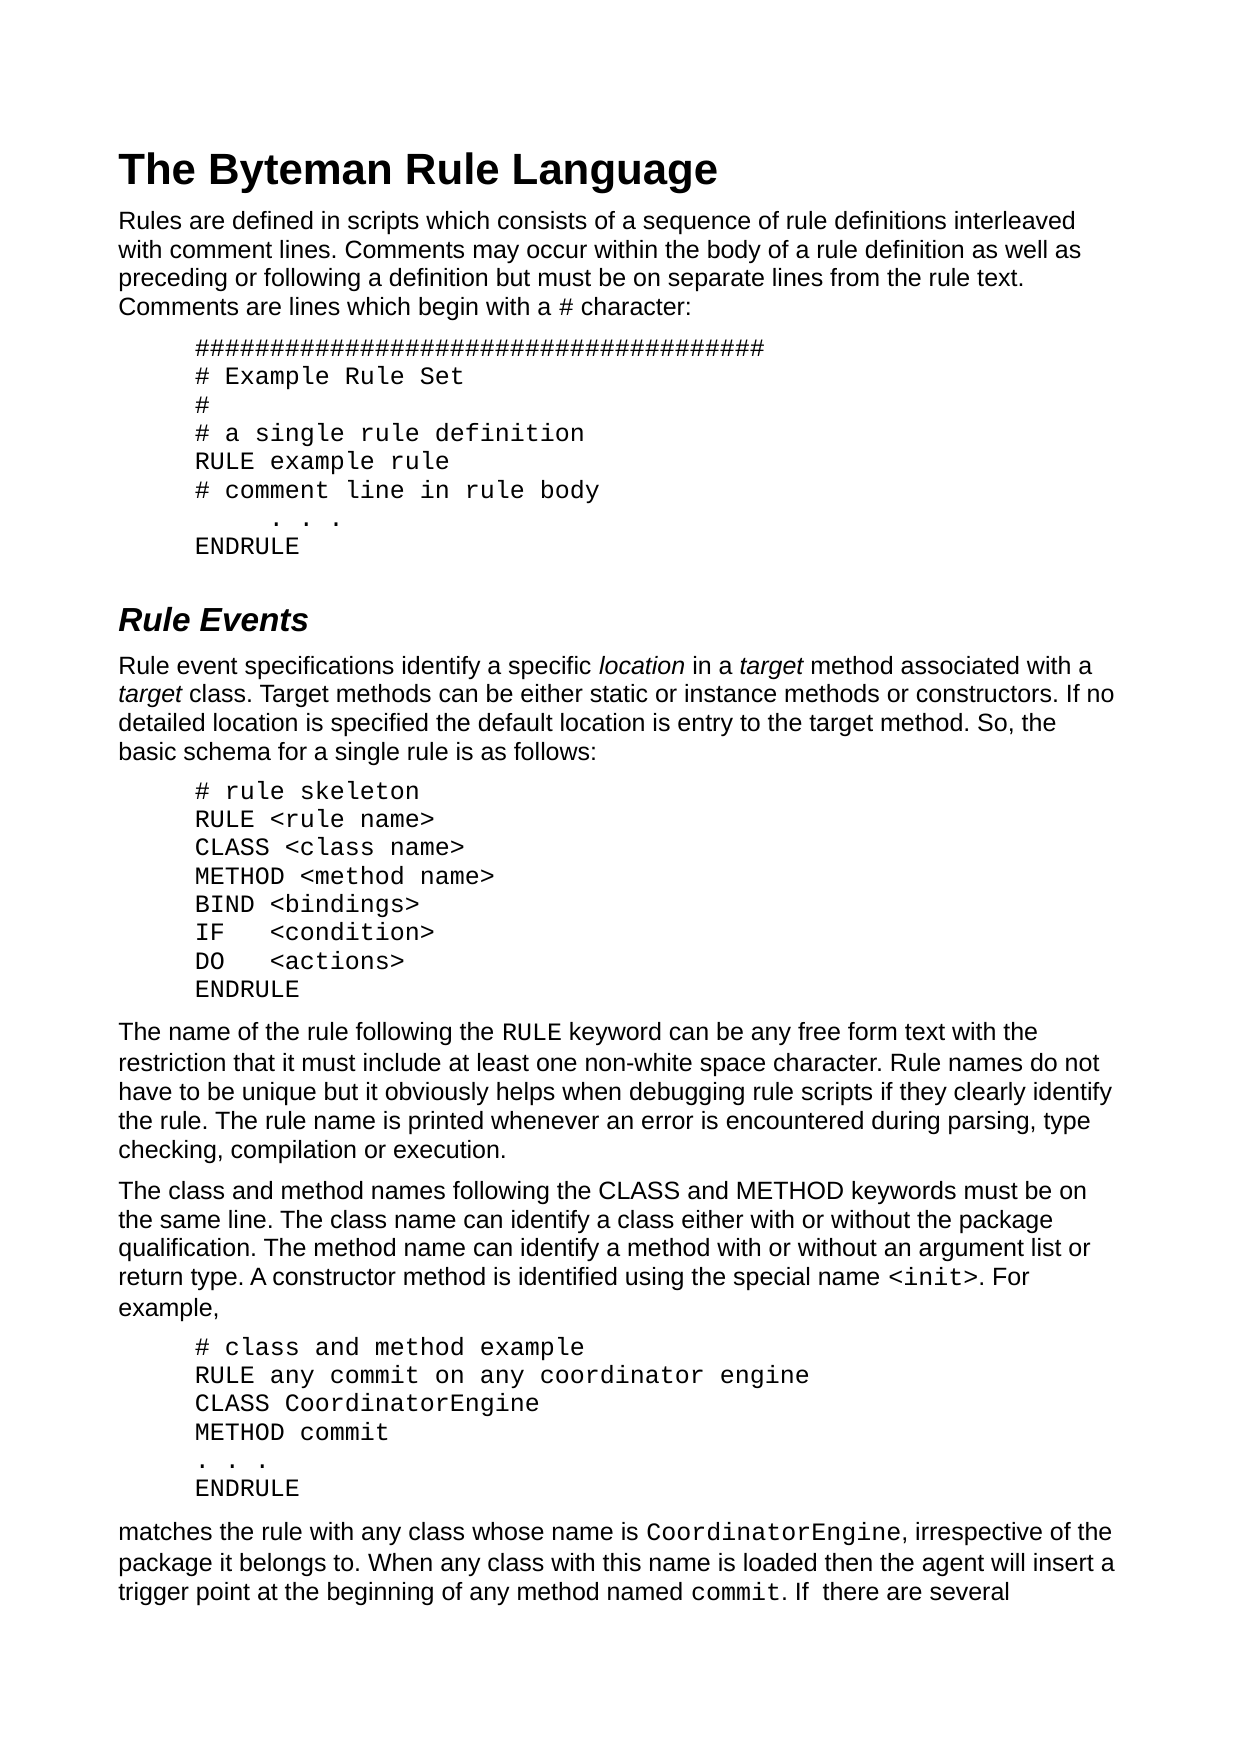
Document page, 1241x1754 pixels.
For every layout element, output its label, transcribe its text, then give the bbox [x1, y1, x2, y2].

text # rule skeleton RULE <rule name> CLASS <class name> METHOD <method name> BIND <bindings> IF <condition> DO <actions> ENDRULE [194, 778, 1122, 1005]
text The name of the rule following the RULE keyword can be any free form text with the restriction that it must include at least one non-white space character. Rule names do not have to be unique but it obviously helps when debugging rule scripts if they clearly identify the rule. The rule name is printed whenever an error is encountered during parsing, type checking, compilation or execution. [118, 1017, 1122, 1163]
subtitle The Byteman Rule Language [118, 143, 1122, 193]
subtitle Rule Events [118, 600, 1122, 638]
text # class and method example RULE any commit on any coordinator engine CLASS CoordinatorEngine METHOD commit . . . ENDRULE [194, 1334, 1122, 1504]
text Rules are defined in scripts which consists of a sequence of rule definitions interleaved with comment lines. Comments may occur within the body of a rule definition as well as preceding or following a definition but must be on separate lines from the rule text. Comments are lines which begin with a # character: [118, 206, 1122, 323]
text ###################################### # Example Rule Set # # a single rule definition RULE example rule # comment line in rule body . . . ENDRULE [194, 336, 1122, 562]
text matches the rule with any class whose name is CoordinatorEngine, irrespective of the package it belongs to. When any class with this name is loaded then the agent will insert a trigger point at the beginning of any method named commit. If there are several [118, 1517, 1122, 1607]
text Rule event specifications identify a specific location in a target method associated with a target class. Target methods can be either static or instance methods or constructors. If no detailed location is specified the default location is entry to the target method. So, the basic schema for a single rule is as follows: [118, 651, 1122, 766]
text The class and method names following the CLASS and METHOD keywords must be on the same line. The class name can identify a class either with or without the package qualification. The method name can identify a method with or without an argument list or return type. A constructor method is identified using the special name <init>. For example, [118, 1176, 1122, 1322]
